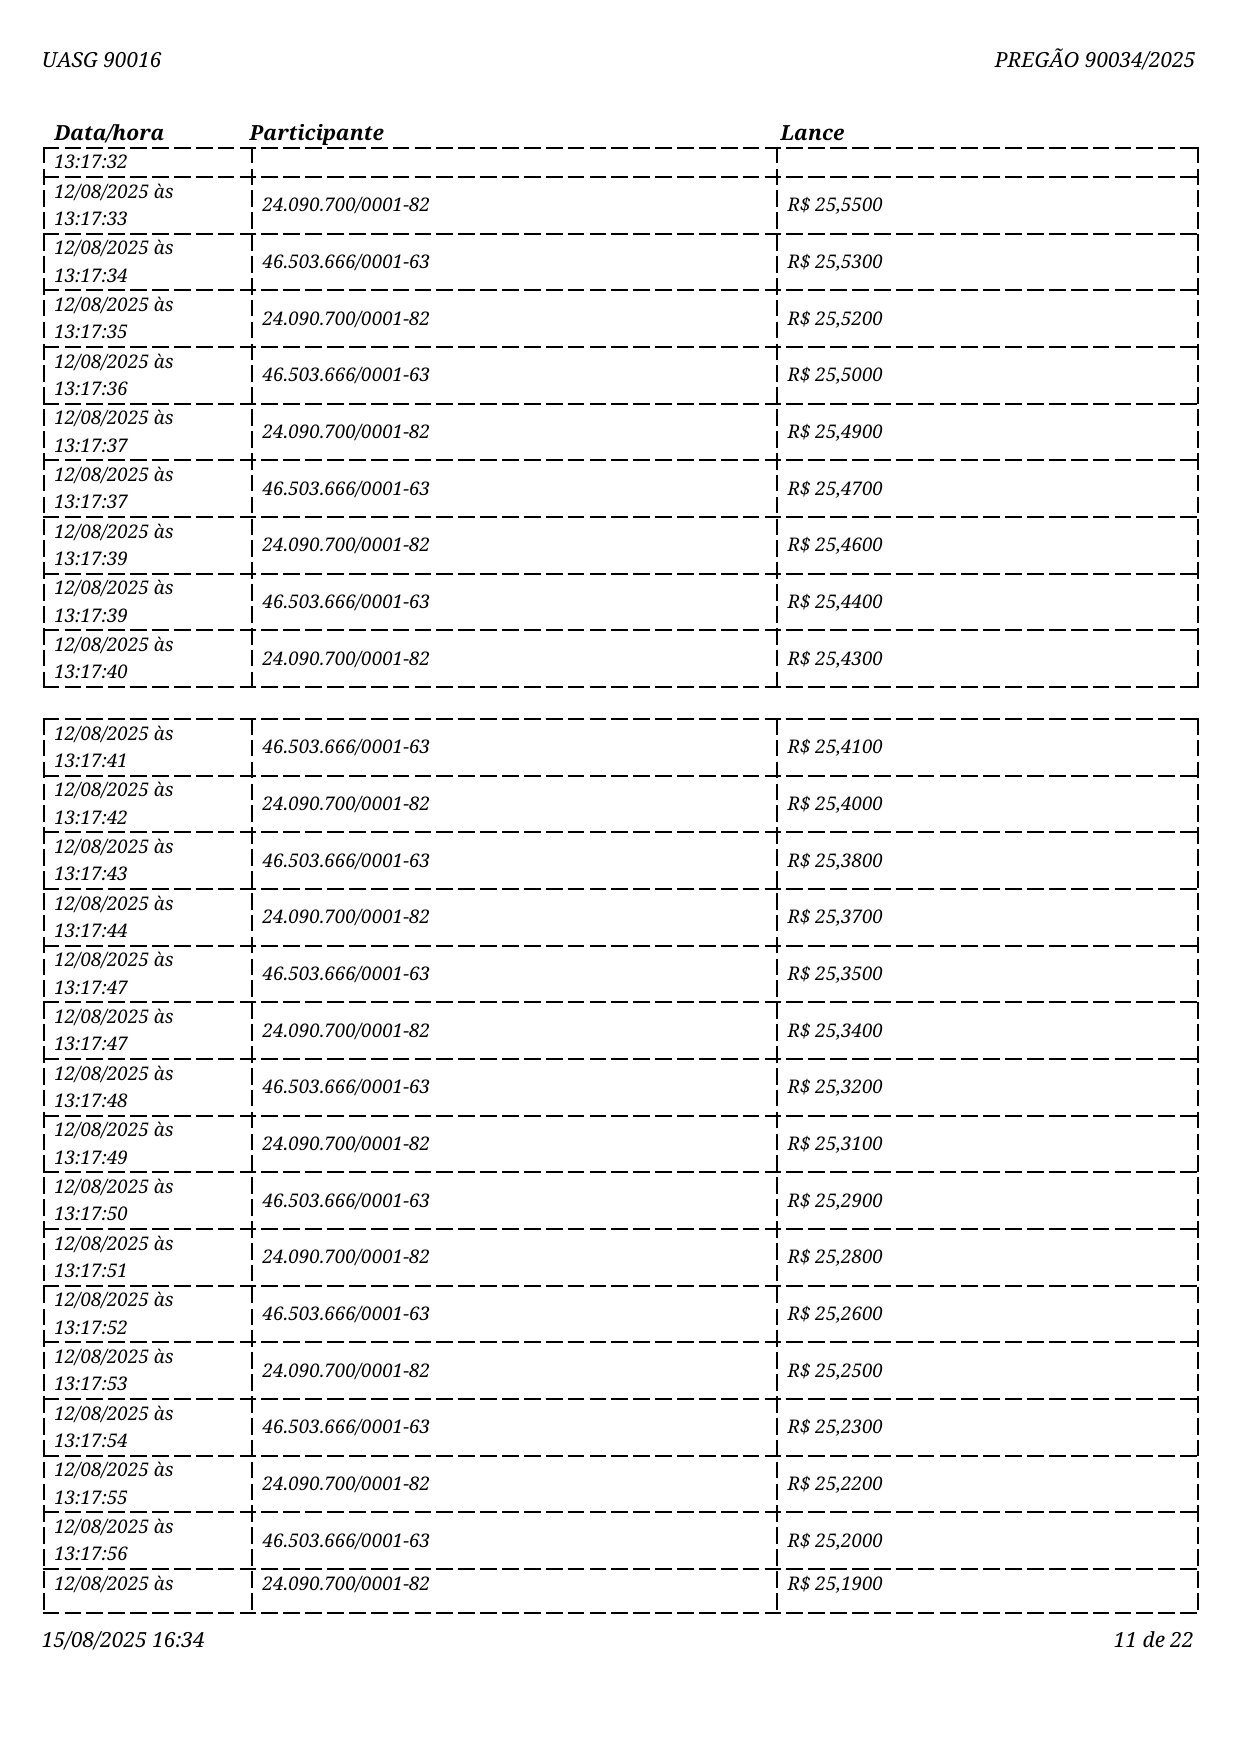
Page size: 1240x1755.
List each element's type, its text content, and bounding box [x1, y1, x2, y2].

table_cell 46.503.666/0001-63 [252, 1171, 777, 1228]
table_cell 12/08/2025 às 13:17:34 [44, 233, 252, 289]
table_cell 12/08/2025 às 13:17:37 [44, 459, 252, 516]
table_cell 12/08/2025 às 13:17:47 [44, 945, 252, 1001]
table_cell 12/08/2025 às 13:17:51 [44, 1228, 252, 1284]
table_cell 46.503.666/0001-63 [252, 233, 777, 289]
table_cell R$ 25,2600 [777, 1285, 1198, 1341]
table_cell 46.503.666/0001-63 [252, 1058, 777, 1114]
table_cell R$ 25,3400 [777, 1001, 1198, 1058]
table_cell R$ 25,5200 [777, 289, 1198, 346]
table_cell 24.090.700/0001-82 [252, 1001, 777, 1058]
table_cell R$ 25,3200 [777, 1058, 1198, 1114]
table_cell R$ 25,2200 [777, 1455, 1198, 1511]
table_cell 24.090.700/0001-82 [252, 1455, 777, 1511]
table_cell 12/08/2025 às 13:17:42 [44, 775, 252, 831]
table_cell 12/08/2025 às 13:17:43 [44, 831, 252, 888]
table_cell 46.503.666/0001-63 [252, 945, 777, 1001]
table_cell 24.090.700/0001-82 [252, 629, 777, 686]
table_cell 46.503.666/0001-63 [252, 1285, 777, 1341]
table_cell 13:17:32 [44, 147, 252, 176]
table_cell R$ 25,2500 [777, 1341, 1198, 1398]
table_cell [777, 147, 1198, 176]
table_cell R$ 25,3800 [777, 831, 1198, 888]
table_cell 46.503.666/0001-63 [252, 573, 777, 629]
table_cell R$ 25,5300 [777, 233, 1198, 289]
table_cell 12/08/2025 às [44, 1568, 252, 1612]
table_cell 46.503.666/0001-63 [252, 459, 777, 516]
table_cell R$ 25,5000 [777, 346, 1198, 403]
table_cell 46.503.666/0001-63 [252, 1511, 777, 1568]
table_cell 12/08/2025 às 13:17:54 [44, 1398, 252, 1454]
table_cell 12/08/2025 às 13:17:49 [44, 1115, 252, 1171]
table_cell 12/08/2025 às 13:17:50 [44, 1171, 252, 1228]
table_cell 46.503.666/0001-63 [252, 346, 777, 403]
table_cell R$ 25,4900 [777, 403, 1198, 459]
table_cell 12/08/2025 às 13:17:36 [44, 346, 252, 403]
table_cell 12/08/2025 às 13:17:52 [44, 1285, 252, 1341]
table_cell R$ 25,4700 [777, 459, 1198, 516]
table_cell 12/08/2025 às 13:17:44 [44, 888, 252, 944]
table_cell [252, 147, 777, 176]
table_header R$ 25,4100 [777, 718, 1198, 774]
table_cell 12/08/2025 às 13:17:33 [44, 176, 252, 233]
table_cell R$ 25,4000 [777, 775, 1198, 831]
table_cell 12/08/2025 às 13:17:37 [44, 403, 252, 459]
table_cell R$ 25,5500 [777, 176, 1198, 233]
table_cell 12/08/2025 às 13:17:39 [44, 516, 252, 573]
table_cell R$ 25,3100 [777, 1115, 1198, 1171]
table_cell R$ 25,4600 [777, 516, 1198, 573]
table_cell R$ 25,2000 [777, 1511, 1198, 1568]
table_cell 24.090.700/0001-82 [252, 888, 777, 944]
table_cell 12/08/2025 às 13:17:47 [44, 1001, 252, 1058]
table_cell 12/08/2025 às 13:17:48 [44, 1058, 252, 1114]
table_cell 12/08/2025 às 13:17:56 [44, 1511, 252, 1568]
table_cell 24.090.700/0001-82 [252, 403, 777, 459]
table_cell 12/08/2025 às 13:17:35 [44, 289, 252, 346]
table_cell R$ 25,3500 [777, 945, 1198, 1001]
table_cell 46.503.666/0001-63 [252, 1398, 777, 1454]
table_cell 24.090.700/0001-82 [252, 1341, 777, 1398]
table_cell 24.090.700/0001-82 [252, 289, 777, 346]
table_cell R$ 25,2300 [777, 1398, 1198, 1454]
table_cell 24.090.700/0001-82 [252, 1228, 777, 1284]
table_header 12/08/2025 às 13:17:41 [44, 718, 252, 774]
table_cell 24.090.700/0001-82 [252, 775, 777, 831]
table_cell R$ 25,2800 [777, 1228, 1198, 1284]
table_cell 24.090.700/0001-82 [252, 1115, 777, 1171]
table_cell 12/08/2025 às 13:17:39 [44, 573, 252, 629]
table_cell R$ 25,4400 [777, 573, 1198, 629]
table_cell 24.090.700/0001-82 [252, 1568, 777, 1612]
table_header 46.503.666/0001-63 [252, 718, 777, 774]
table_cell R$ 25,2900 [777, 1171, 1198, 1228]
table_cell 24.090.700/0001-82 [252, 176, 777, 233]
table_cell 46.503.666/0001-63 [252, 831, 777, 888]
table_cell R$ 25,3700 [777, 888, 1198, 944]
table_cell R$ 25,4300 [777, 629, 1198, 686]
table_cell 24.090.700/0001-82 [252, 516, 777, 573]
table_cell R$ 25,1900 [777, 1568, 1198, 1612]
table_cell 12/08/2025 às 13:17:55 [44, 1455, 252, 1511]
table_cell 12/08/2025 às 13:17:40 [44, 629, 252, 686]
table_cell 12/08/2025 às 13:17:53 [44, 1341, 252, 1398]
